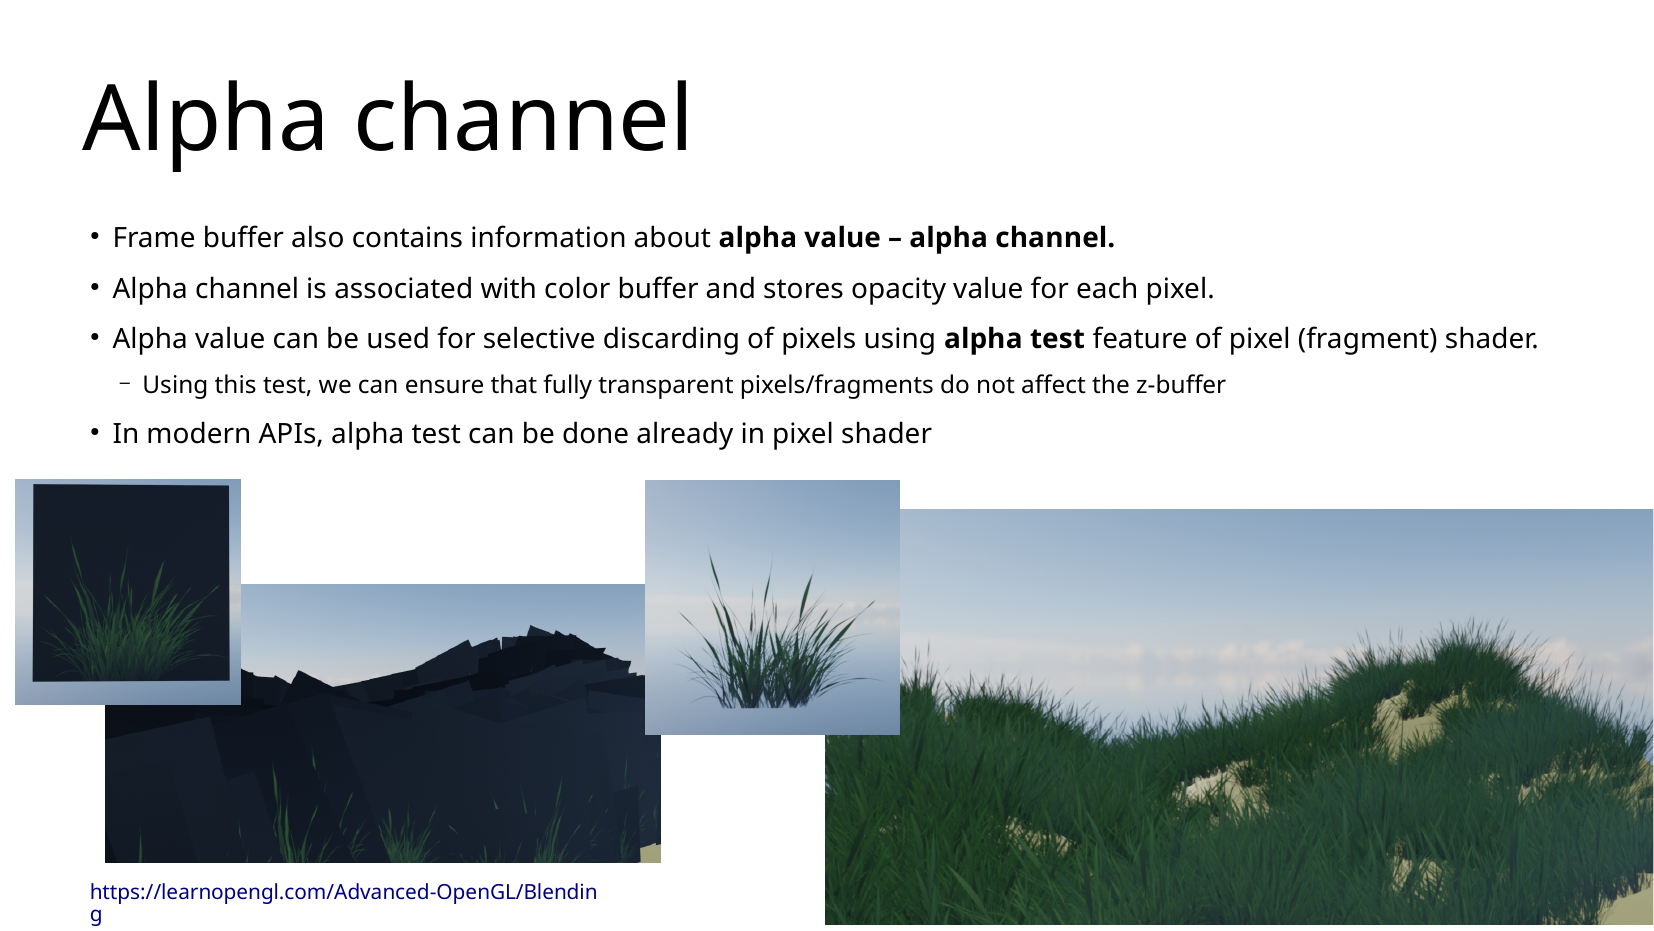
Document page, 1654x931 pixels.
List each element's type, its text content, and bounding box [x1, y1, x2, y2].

text_box https://learnopengl.com/Advanced-OpenGL/Blending [75, 870, 616, 911]
list Frame buffer also contains information about alpha value – alpha channel. Alpha channel is associated with color buffer and stores opacity value for each pixel. Alpha value can be used for selective discarding of pixels using alpha test feature of pixel (fragment) shader. Using this test, we can ensure that fully transparent pixels/fragments do not affect the z-buffer In modern APIs, alpha test can be done already in pixel shader [82, 217, 1571, 481]
title Alpha channel [82, 37, 1571, 193]
picture [15, 479, 1654, 925]
